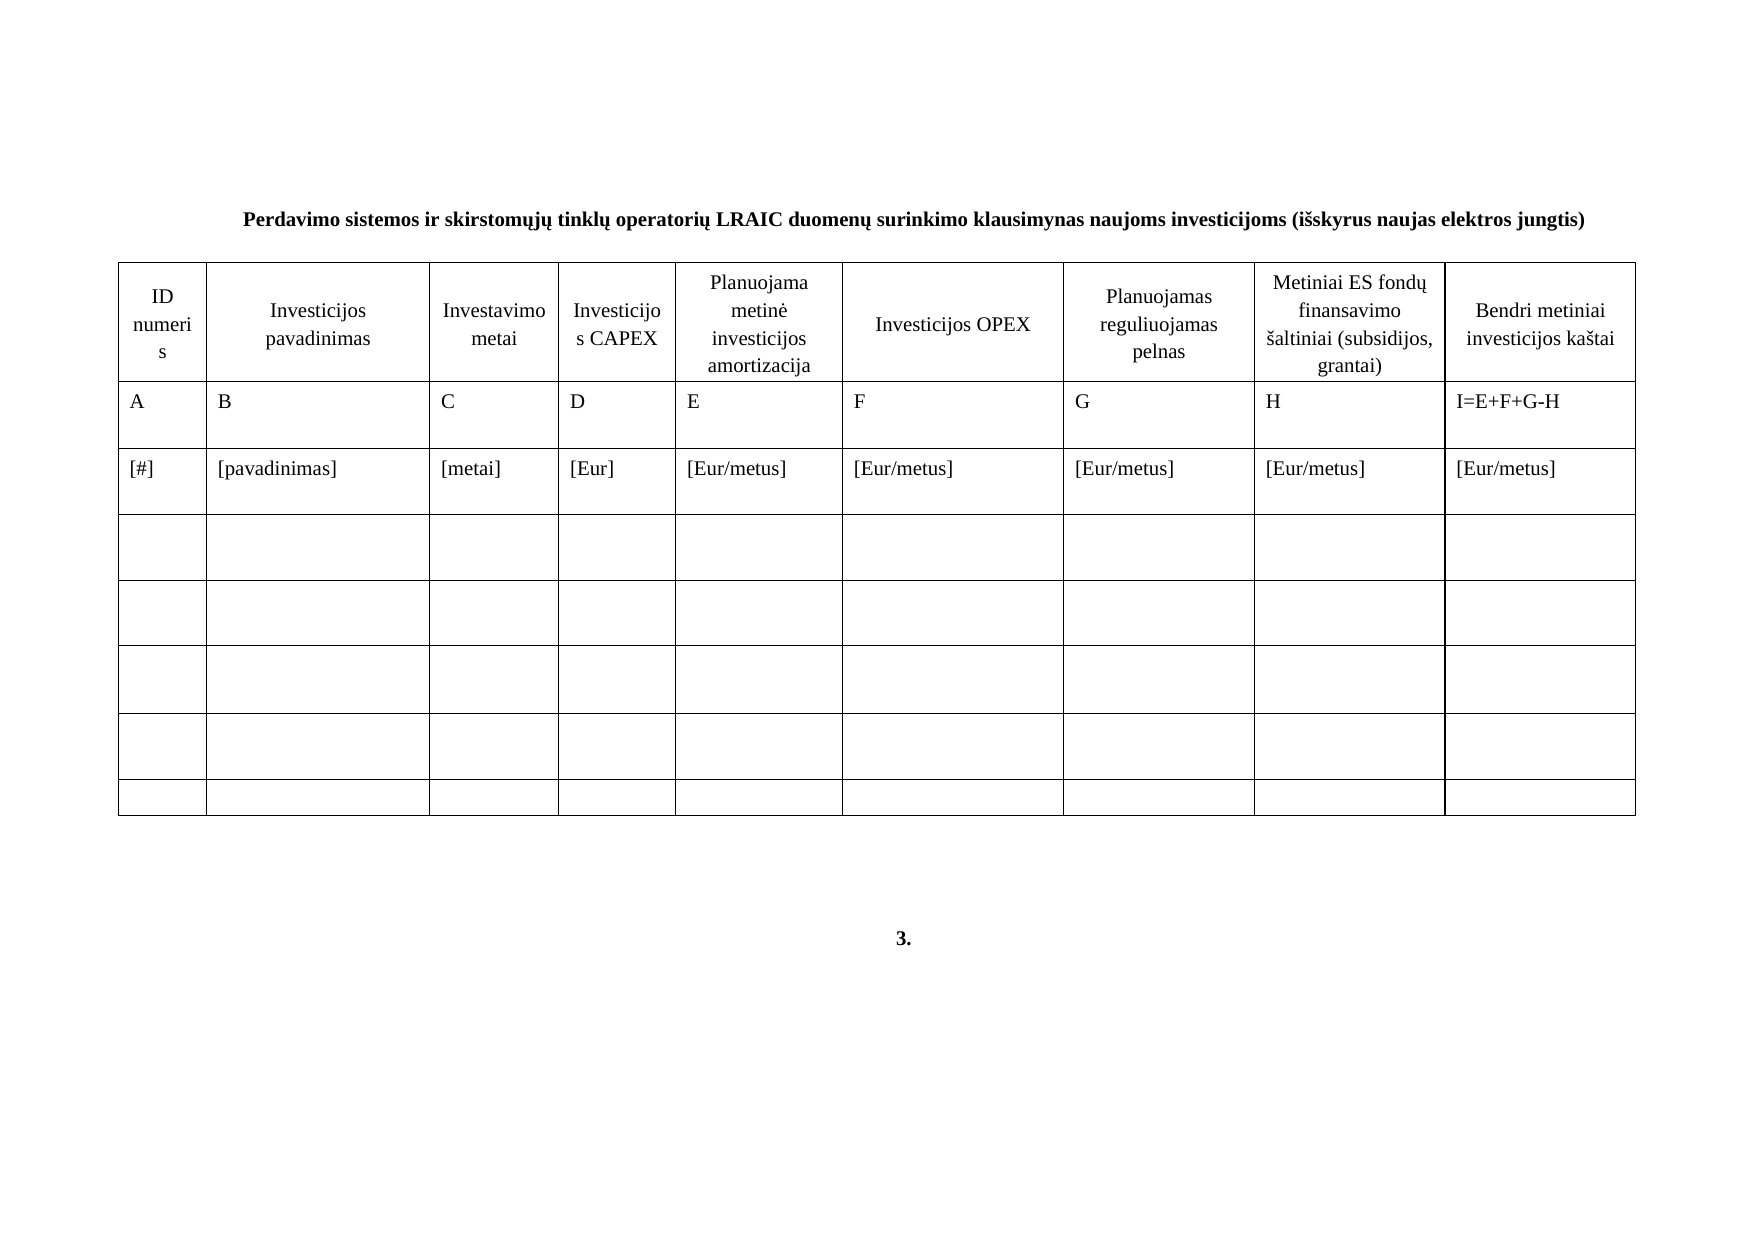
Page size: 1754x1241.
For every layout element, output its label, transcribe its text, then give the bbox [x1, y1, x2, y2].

table_cell [119, 780, 206, 814]
table_cell [676, 515, 842, 579]
table_header Metiniai ES fondų finansavimo šaltiniai (subsidijos, grantai) [1255, 263, 1444, 381]
table_cell [metai] [430, 449, 558, 514]
table_cell [1255, 780, 1444, 814]
table_cell [843, 581, 1063, 645]
table_cell [676, 581, 842, 645]
table_cell I=E+F+G-H [1446, 382, 1635, 448]
table_cell [559, 515, 675, 579]
table_cell [430, 714, 558, 778]
table_cell [Eur/metus] [1446, 449, 1635, 514]
table_cell [1255, 581, 1444, 645]
table_cell [430, 646, 558, 713]
table_cell [559, 581, 675, 645]
table_cell [1446, 515, 1635, 579]
table_header Investicijos pavadinimas [207, 263, 429, 381]
table_cell [1446, 714, 1635, 778]
table_cell [1446, 581, 1635, 645]
table_cell C [430, 382, 558, 448]
table_cell [Eur/metus] [843, 449, 1063, 514]
table_cell [1064, 714, 1254, 778]
table_cell [Eur] [559, 449, 675, 514]
table_header Investavimo metai [430, 263, 558, 381]
table_cell [843, 780, 1063, 814]
table_cell [1255, 714, 1444, 778]
table_cell [Eur/metus] [676, 449, 842, 514]
table_cell D [559, 382, 675, 448]
table_cell [207, 646, 429, 713]
table_cell [843, 714, 1063, 778]
table_cell [#] [119, 449, 206, 514]
table_cell [pavadinimas] [207, 449, 429, 514]
table_cell [676, 780, 842, 814]
table_cell [Eur/metus] [1064, 449, 1254, 514]
table_header ID numeris [119, 263, 206, 381]
table_header Bendri metiniai investicijos kaštai [1446, 263, 1635, 381]
table_cell [Eur/metus] [1255, 449, 1444, 514]
table_cell [119, 515, 206, 579]
table_cell [1064, 780, 1254, 814]
table_cell [1255, 646, 1444, 713]
table_cell [430, 581, 558, 645]
table_cell [207, 515, 429, 579]
table_header Planuojama metinė investicijos amortizacija [676, 263, 842, 381]
table_cell A [119, 382, 206, 448]
text Perdavimo sistemos ir skirstomųjų tinklų operatorių LRAIC duomenų surinkimo klausimynas naujoms investicijoms (išskyrus naujas elektros jungtis) [193, 207, 1636, 231]
table_cell [559, 780, 675, 814]
table_cell [1446, 780, 1635, 814]
table_cell [1064, 515, 1254, 579]
table_cell [559, 646, 675, 713]
table_cell [843, 646, 1063, 713]
table_cell [207, 780, 429, 814]
table_cell E [676, 382, 842, 448]
table_cell [1446, 646, 1635, 713]
table_header Planuojamas reguliuojamas pelnas [1064, 263, 1254, 381]
table_header Investicijos CAPEX [559, 263, 675, 381]
table_cell G [1064, 382, 1254, 448]
table_cell H [1255, 382, 1444, 448]
table_cell F [843, 382, 1063, 448]
table_cell [119, 646, 206, 713]
table_cell [1255, 515, 1444, 579]
table_cell B [207, 382, 429, 448]
table_header Investicijos OPEX [843, 263, 1063, 381]
table_cell [119, 714, 206, 778]
text 3. [193, 926, 1636, 950]
table_cell [207, 581, 429, 645]
table_cell [430, 780, 558, 814]
table_cell [119, 581, 206, 645]
table_cell [1064, 646, 1254, 713]
table_cell [207, 714, 429, 778]
table_cell [676, 646, 842, 713]
table_cell [1064, 581, 1254, 645]
table_cell [559, 714, 675, 778]
table_cell [430, 515, 558, 579]
table_cell [676, 714, 842, 778]
table_cell [843, 515, 1063, 579]
